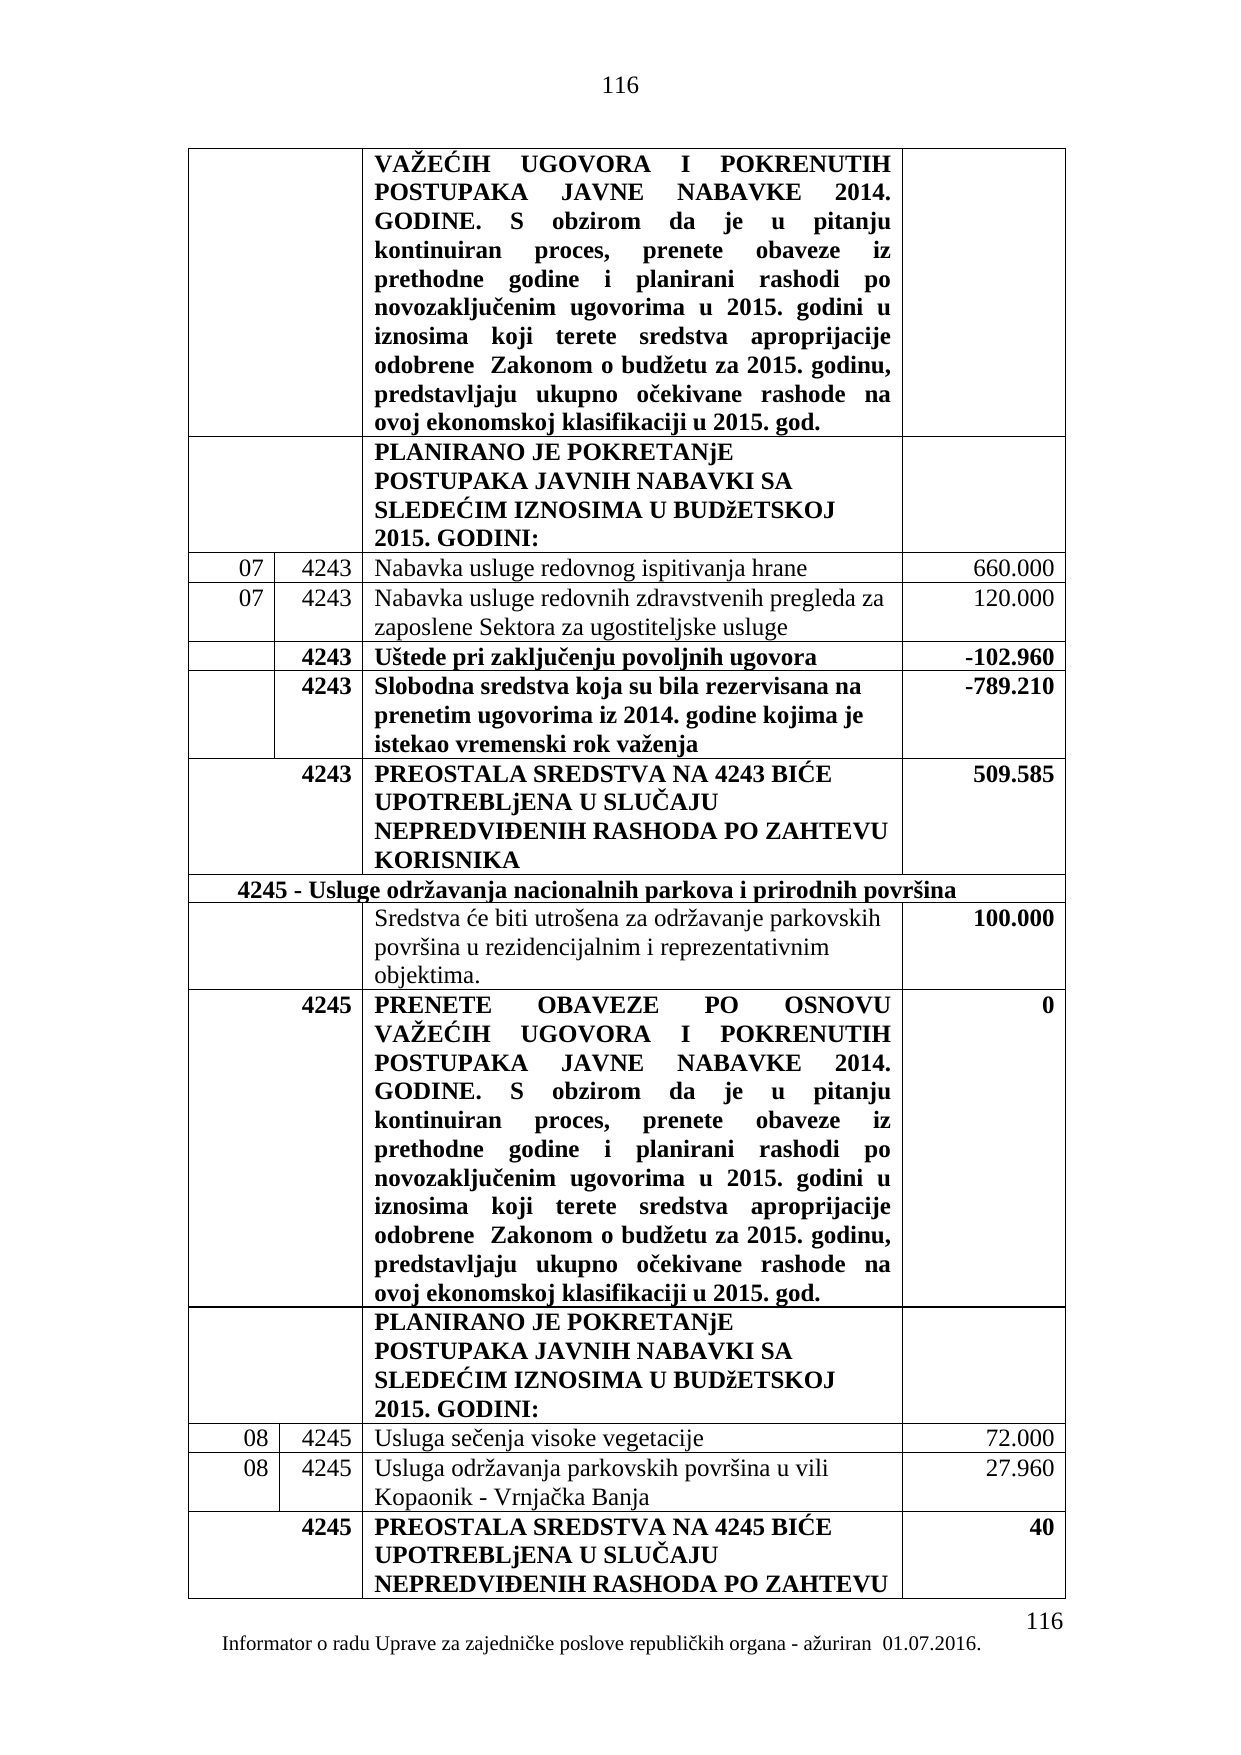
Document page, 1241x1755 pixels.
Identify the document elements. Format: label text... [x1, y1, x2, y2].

table_cell 4245 - Usluge održavanja nacionalnih parkova i prirodnih površina [189, 875, 1065, 902]
table_cell 40 [903, 1512, 1065, 1598]
table_cell Usluga održavanja parkovskih površina u vili Kopaonik - Vrnjačka Banja [363, 1453, 902, 1511]
table_cell -102.960 [903, 642, 1065, 670]
table_cell Nabavka usluge redovnih zdravstvenih pregleda za zaposlene Sektora za ugostitelјske usluge [363, 583, 902, 641]
table_cell 4243 [275, 671, 362, 758]
table_cell 660.000 [903, 553, 1065, 582]
table_cell Slobodna sredstva koja su bila rezervisana na prenetim ugovorima iz 2014. godine kojima je istekao vremenski rok važenja [363, 671, 902, 758]
table_cell 4245 [189, 990, 362, 1306]
table_cell [189, 1308, 362, 1422]
table_cell PREOSTALA SREDSTVA NA 4243 BIĆE UPOTREBLjENA U SLUČAJU NEPREDVIĐENIH RASHODA PO ZAHTEVU KORISNIKA [363, 759, 902, 874]
table_cell Uštede pri zaklјučenju povolјnih ugovora [363, 642, 902, 670]
table_cell [189, 671, 274, 758]
table_cell [903, 437, 1065, 552]
table_cell PRENETE OBAVEZE PO OSNOVU VAŽEĆIH UGOVORA I POKRENUTIH POSTUPAKA JAVNE NABAVKE 2014. GODINE. S obzirom da je u pitanju kontinuiran proces, prenete obaveze iz prethodne godine i planirani rashodi po novozaklјučenim ugovorima u 2015. godini u iznosima koji terete sredstva aproprijacije odobrene Zakonom o budžetu za 2015. godinu, predstavlјaju ukupno očekivane rashode na ovoj ekonomskoj klasifikaciji u 2015. god. [363, 990, 902, 1306]
table_cell Usluga sečenja visoke vegetacije [363, 1424, 902, 1452]
table_cell 509.585 [903, 759, 1065, 874]
table_cell -789.210 [903, 671, 1065, 758]
table_cell 4243 [189, 759, 362, 874]
table_cell VAŽEĆIH UGOVORA I POKRENUTIH POSTUPAKA JAVNE NABAVKE 2014. GODINE. S obzirom da je u pitanju kontinuiran proces, prenete obaveze iz prethodne godine i planirani rashodi po novozaklјučenim ugovorima u 2015. godini u iznosima koji terete sredstva aproprijacije odobrene Zakonom o budžetu za 2015. godinu, predstavlјaju ukupno očekivane rashode na ovoj ekonomskoj klasifikaciji u 2015. god. [363, 149, 902, 436]
table_cell PREOSTALA SREDSTVA NA 4245 BIĆE UPOTREBLjENA U SLUČAJU NEPREDVIĐENIH RASHODA PO ZAHTEVU [363, 1512, 902, 1598]
table_cell 4245 [280, 1424, 362, 1452]
table_cell 4243 [275, 553, 362, 582]
table_cell PLANIRANO JE POKRETANјE POSTUPAKA JAVNIH NABAVKI SA SLEDEĆIM IZNOSIMA U BUDžETSKOJ 2015. GODINI: [363, 437, 902, 552]
table_cell 4243 [275, 642, 362, 670]
table_cell 100.000 [903, 903, 1065, 989]
table_cell 4245 [280, 1453, 362, 1511]
table_cell 4243 [275, 583, 362, 641]
table_cell [189, 149, 362, 436]
table_cell 08 [189, 1453, 279, 1511]
table_cell [189, 642, 274, 670]
table_cell 0 [903, 990, 1065, 1306]
table_cell 08 [189, 1424, 279, 1452]
table_cell 120.000 [903, 583, 1065, 641]
table_cell [903, 149, 1065, 436]
table_cell 4245 [189, 1512, 362, 1598]
table_cell 07 [189, 553, 274, 582]
table_cell Sredstva će biti utrošena za održavanje parkovskih površina u rezidencijalnim i reprezentativnim objektima. [363, 903, 902, 989]
table_cell [189, 437, 362, 552]
table_cell [903, 1308, 1065, 1422]
table_cell [189, 903, 362, 989]
table_cell 07 [189, 583, 274, 641]
table_cell PLANIRANO JE POKRETANјE POSTUPAKA JAVNIH NABAVKI SA SLEDEĆIM IZNOSIMA U BUDžETSKOJ 2015. GODINI: [363, 1308, 902, 1422]
table_cell Nabavka usluge redovnog ispitivanja hrane [363, 553, 902, 582]
table_cell 27.960 [903, 1453, 1065, 1511]
table_cell 72.000 [903, 1424, 1065, 1452]
